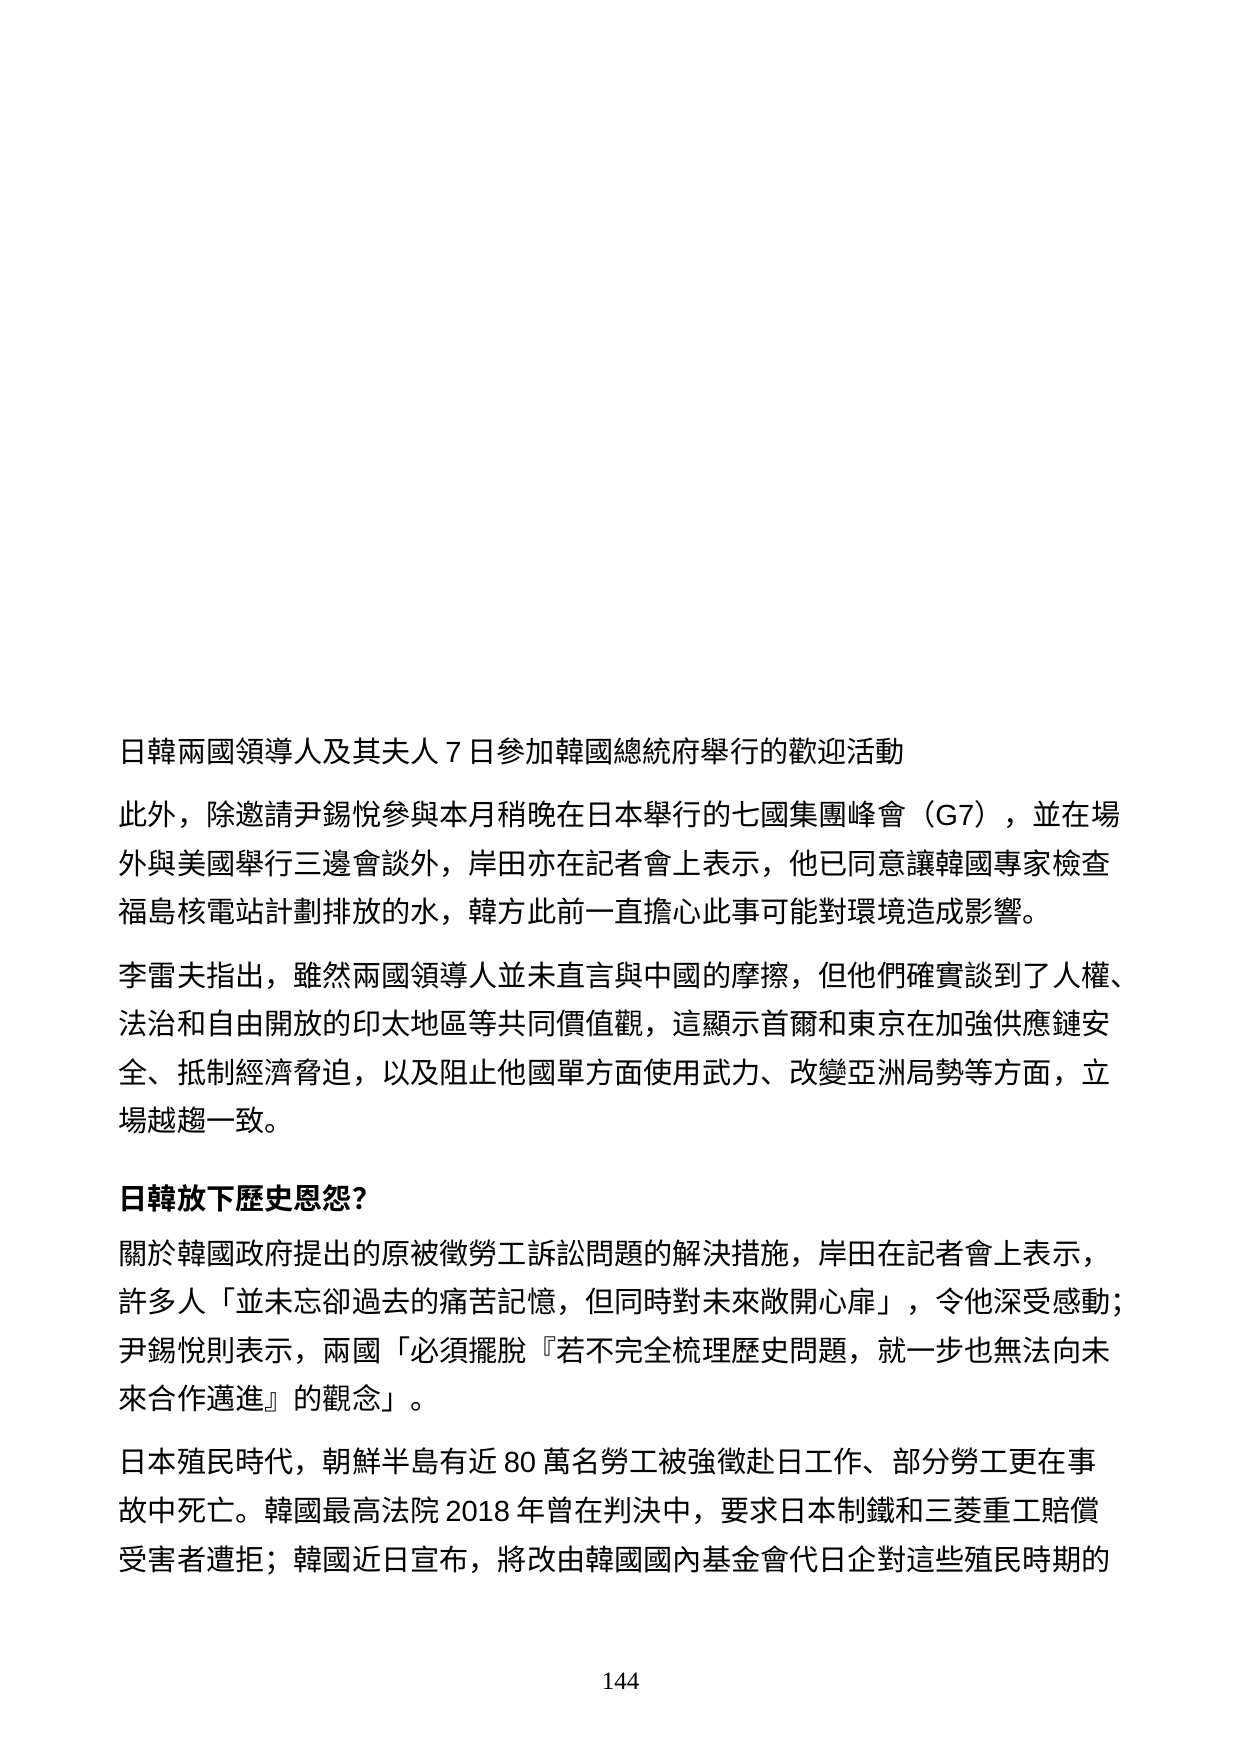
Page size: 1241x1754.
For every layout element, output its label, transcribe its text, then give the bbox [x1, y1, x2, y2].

text 李雷夫指出，雖然兩國領導人並未直言與中國的摩擦，但他們確實談到了人權、法治和自由開放的印太地區等共同價值觀，這顯示首爾和東京在加強供應鏈安全、抵制經濟脅迫，以及阻止他國單方面使用武力、改變亞洲局勢等方面，立場越趨一致。 [118, 952, 1122, 1140]
text 日韓兩國領導人及其夫人7日參加韓國總統府舉行的歡迎活動 [118, 729, 1122, 771]
subtitle 日韓放下歷史恩怨？ [118, 1175, 1122, 1218]
text 日本殖民時代，朝鮮半島有近80萬名勞工被強徵赴日工作、部分勞工更在事故中死亡。韓國最高法院2018年曾在判決中，要求日本制鐵和三菱重工賠償受害者遭拒；韓國近日宣布，將改由韓國國內基金會代日企對這些殖民時期的 [118, 1439, 1122, 1578]
text 此外，除邀請尹錫悅參與本月稍晚在日本舉行的七國集團峰會（G7），並在場外與美國舉行三邊會談外，岸田亦在記者會上表示，他已同意讓韓國專家檢查福島核電站計劃排放的水，韓方此前一直擔心此事可能對環境造成影響。 [118, 792, 1122, 931]
text 關於韓國政府提出的原被徵勞工訴訟問題的解決措施，岸田在記者會上表示，許多人「並未忘卻過去的痛苦記憶，但同時對未來敞開心扉」，令他深受感動；尹錫悅則表示，兩國「必須擺脫『若不完全梳理歷史問題，就一步也無法向未來合作邁進』的觀念」。 [118, 1230, 1122, 1418]
